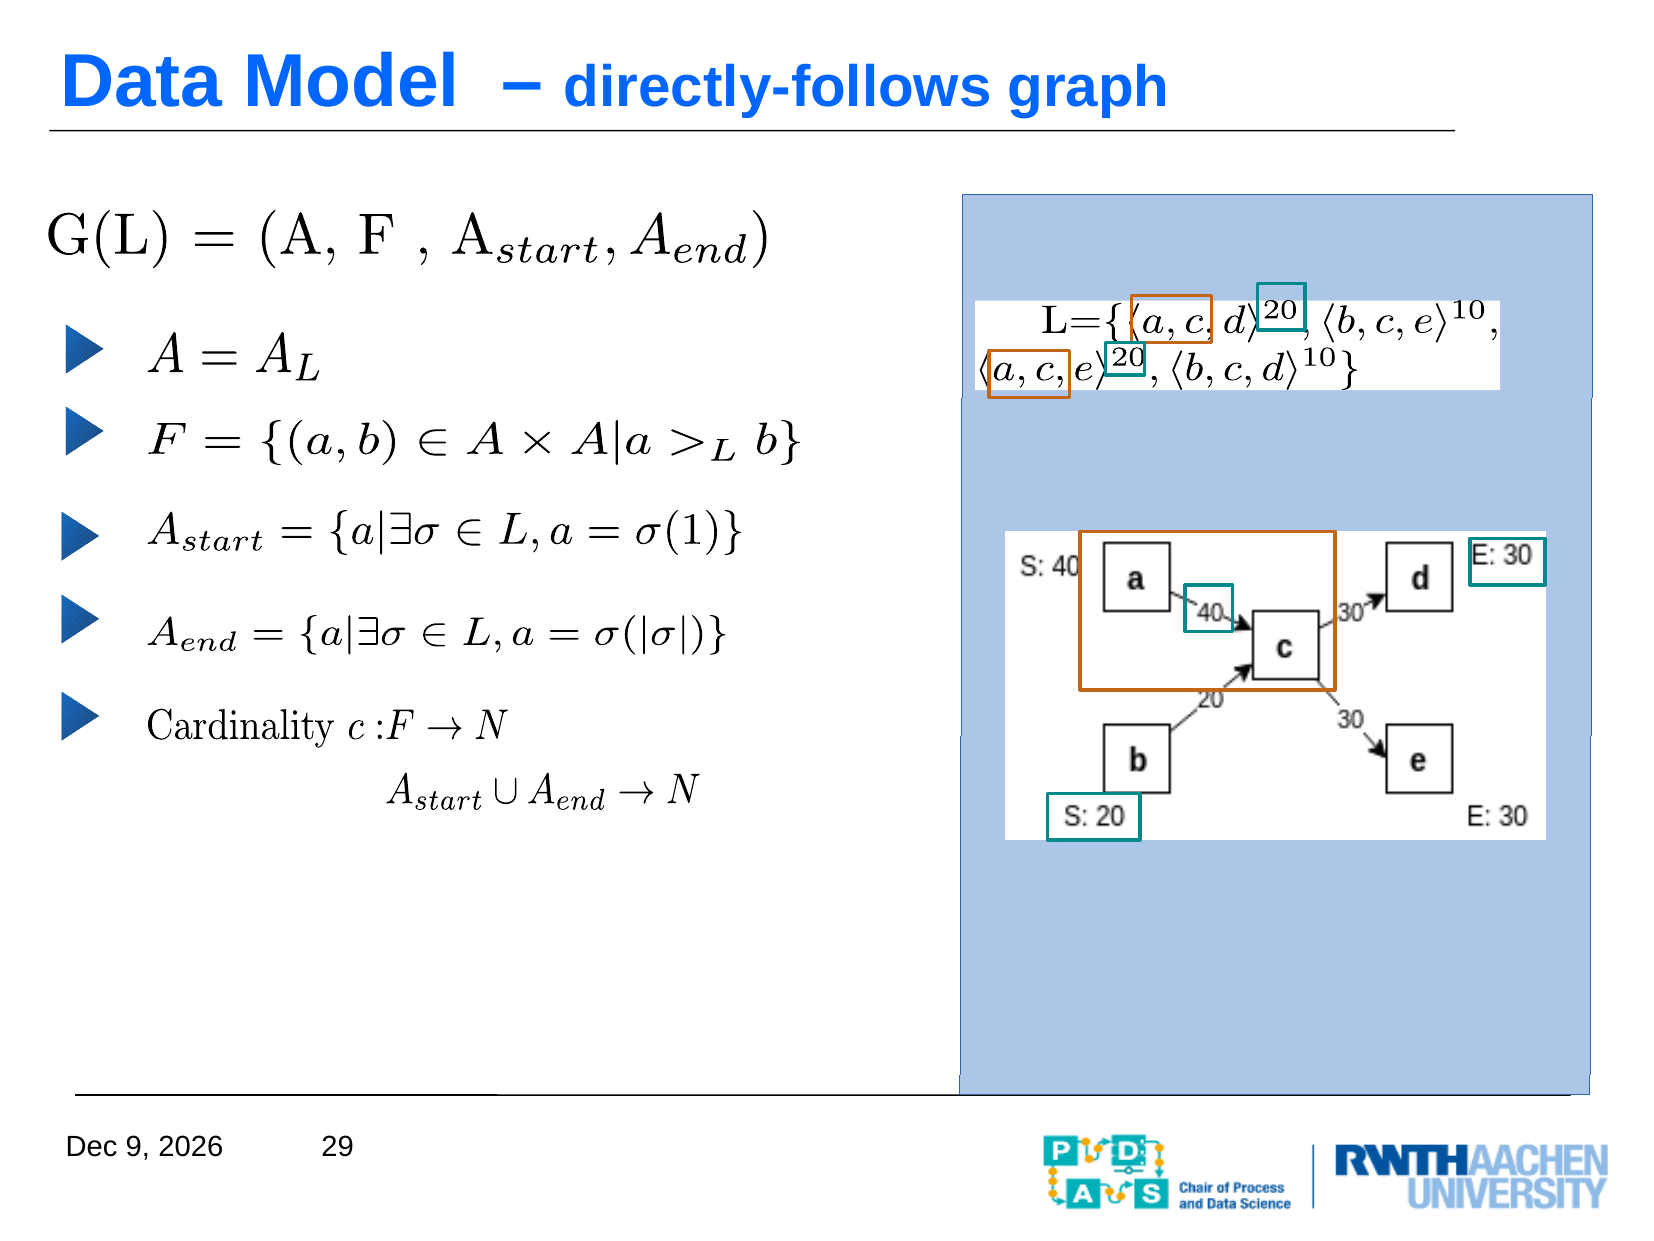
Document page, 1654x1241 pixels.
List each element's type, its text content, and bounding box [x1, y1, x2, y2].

text_box [145, 510, 745, 556]
text_box [145, 420, 804, 466]
text_box [145, 331, 322, 381]
picture [60, 592, 101, 646]
picture [60, 690, 101, 743]
title Data Model – directly-follows graph [60, 30, 1549, 131]
picture [1005, 1090, 1647, 1241]
text_box [45, 210, 773, 269]
text_box [145, 708, 701, 811]
picture [64, 405, 106, 458]
text_box [959, 194, 1593, 1095]
picture [1082, 533, 1333, 688]
text_box [145, 615, 729, 655]
picture [1005, 531, 1546, 841]
picture [1049, 795, 1138, 838]
picture [60, 510, 101, 563]
picture [1472, 540, 1543, 583]
picture [64, 322, 106, 376]
